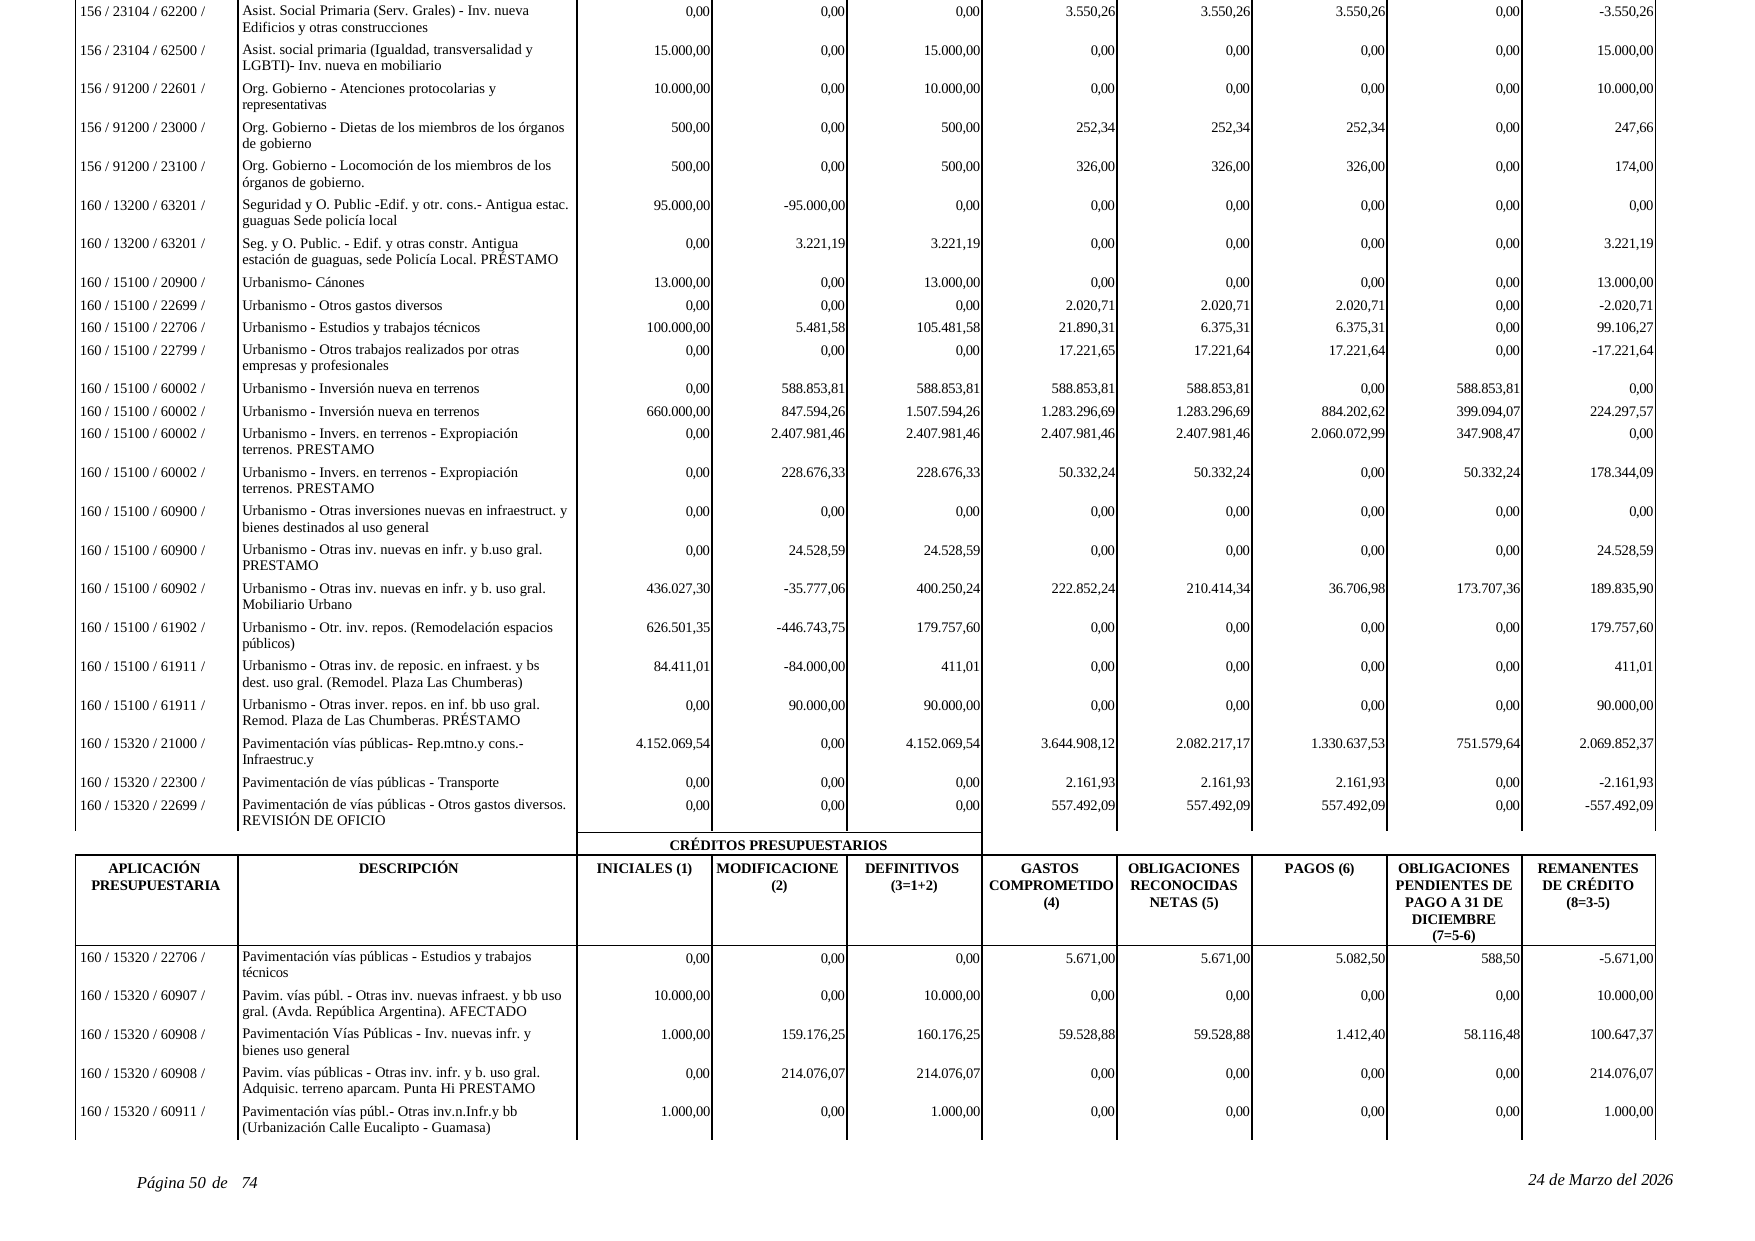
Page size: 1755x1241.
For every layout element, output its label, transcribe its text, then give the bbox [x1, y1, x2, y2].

table_cell 0,00 [1388, 655, 1521, 694]
table_cell 2.407.981,46 [983, 423, 1116, 461]
table_cell 0,00 [1388, 1062, 1521, 1101]
table_cell 160 / 15100 / 61911 / [76, 694, 237, 732]
table_cell 100.000,00 [578, 316, 711, 339]
table_cell 0,00 [1253, 539, 1386, 577]
table_cell MODIFICACIONE (2) [713, 856, 846, 945]
table_cell Urbanismo - Inversión nueva en terrenos [239, 378, 576, 400]
table_cell 557.492,09 [1253, 794, 1386, 831]
table_cell -95.000,00 [713, 194, 846, 232]
table_cell 100.647,37 [1523, 1023, 1655, 1062]
table_cell Pavimentación de vías públicas - Transporte [239, 771, 576, 794]
table_cell 0,00 [578, 339, 711, 377]
table_cell 0,00 [1253, 271, 1386, 294]
table_cell 1.000,00 [578, 1101, 711, 1139]
table_cell 847.594,26 [713, 400, 846, 422]
table_cell 10.000,00 [578, 984, 711, 1023]
table_cell 399.094,07 [1388, 400, 1521, 422]
table_cell 160 / 13200 / 63201 / [76, 233, 237, 271]
table_cell 0,00 [848, 794, 981, 831]
table_cell 17.221,65 [983, 339, 1116, 377]
table_cell 0,00 [848, 946, 981, 984]
table_header CRÉDITOS PRESUPUESTARIOS [578, 833, 981, 854]
table_cell 0,00 [1253, 378, 1386, 400]
table_cell 0,00 [1118, 984, 1251, 1023]
table_cell Pavimentación de vías públicas - Otros gastos diversos. REVISIÓN DE OFICIO [239, 794, 576, 831]
table_cell 0,00 [1388, 294, 1521, 316]
table_cell 0,00 [1388, 339, 1521, 377]
table_cell 0,00 [983, 694, 1116, 732]
table_cell 1.330.637,53 [1253, 733, 1386, 771]
table_cell 6.375,31 [1253, 316, 1386, 339]
table_cell 2.407.981,46 [848, 423, 981, 461]
table_cell Urbanismo - Otras inv. nuevas en infr. y b. uso gral. Mobiliario Urbano [239, 578, 576, 616]
table_cell 10.000,00 [578, 78, 711, 116]
table_cell 4.152.069,54 [848, 733, 981, 771]
table_cell 99.106,27 [1523, 316, 1655, 339]
table_cell 0,00 [1523, 500, 1655, 539]
table_cell 228.676,33 [713, 461, 846, 500]
table_cell 0,00 [1388, 316, 1521, 339]
table_cell OBLIGACIONES RECONOCIDAS NETAS (5) [1118, 856, 1251, 945]
table_cell 2.161,93 [983, 771, 1116, 794]
table_cell 0,00 [1253, 655, 1386, 694]
table_cell 0,00 [1388, 116, 1521, 155]
table_cell 15.000,00 [578, 39, 711, 77]
table_cell 0,00 [713, 500, 846, 539]
table_cell 160 / 15100 / 22799 / [76, 339, 237, 377]
table_cell 228.676,33 [848, 461, 981, 500]
table_cell 0,00 [848, 500, 981, 539]
table_cell 588.853,81 [713, 378, 846, 400]
table_cell 4.152.069,54 [578, 733, 711, 771]
table_cell Urbanismo - Otras inv. de reposic. en infraest. y bs dest. uso gral. (Remodel. Plaza Las Chumberas) [239, 655, 576, 694]
table_cell 59.528,88 [983, 1023, 1116, 1062]
table_cell 588.853,81 [1118, 378, 1251, 400]
table_cell 156 / 91200 / 23000 / [76, 116, 237, 155]
table_cell 0,00 [1253, 1062, 1386, 1101]
table_cell 588.853,81 [1388, 378, 1521, 400]
table_cell Pavim. vías públ. - Otras inv. nuevas infraest. y bb uso gral. (Avda. República Argentina). AFECTADO [239, 984, 576, 1023]
table_cell 347.908,47 [1388, 423, 1521, 461]
table_cell DEFINITIVOS (3=1+2) [848, 856, 981, 945]
table_cell Pavim. vías públicas - Otras inv. infr. y b. uso gral. Adquisic. terreno aparcam. Punta Hi PRESTAMO [239, 1062, 576, 1101]
table_cell 0,00 [1388, 194, 1521, 232]
table_cell 156 / 91200 / 23100 / [76, 155, 237, 194]
table_cell 0,00 [713, 771, 846, 794]
table_cell 160 / 15100 / 22706 / [76, 316, 237, 339]
table_cell 0,00 [983, 500, 1116, 539]
table_cell 224.297,57 [1523, 400, 1655, 422]
table_cell OBLIGACIONES PENDIENTES DE PAGO A 31 DE DICIEMBRE (7=5-6) [1388, 856, 1521, 945]
table_cell 0,00 [1388, 271, 1521, 294]
table_cell 160 / 15320 / 60908 / [76, 1023, 237, 1062]
table_cell -84.000,00 [713, 655, 846, 694]
table_cell APLICACIÓN PRESUPUESTARIA [76, 856, 237, 945]
table_cell 2.407.981,46 [713, 423, 846, 461]
table_cell 0,00 [1388, 616, 1521, 655]
table_cell 179.757,60 [1523, 616, 1655, 655]
table_cell 2.020,71 [1118, 294, 1251, 316]
table_cell 24.528,59 [848, 539, 981, 577]
table_cell 0,00 [1118, 616, 1251, 655]
table_cell Urbanismo - Otros trabajos realizados por otras empresas y profesionales [239, 339, 576, 377]
table_cell 214.076,07 [1523, 1062, 1655, 1101]
table_cell -3.550,26 [1523, 0, 1655, 39]
table_cell 156 / 91200 / 22601 / [76, 78, 237, 116]
table_cell 0,00 [578, 423, 711, 461]
table_cell 0,00 [713, 1101, 846, 1139]
table_cell 500,00 [578, 116, 711, 155]
table_cell 436.027,30 [578, 578, 711, 616]
table_cell INICIALES (1) [578, 856, 711, 945]
table_cell 0,00 [1253, 78, 1386, 116]
table_cell 90.000,00 [1523, 694, 1655, 732]
table_cell 0,00 [578, 694, 711, 732]
table_cell 6.375,31 [1118, 316, 1251, 339]
table_cell Urbanismo - Invers. en terrenos - Expropiación terrenos. PRESTAMO [239, 423, 576, 461]
table_cell 160 / 15100 / 60002 / [76, 400, 237, 422]
table_cell 105.481,58 [848, 316, 981, 339]
table_cell 24.528,59 [1523, 539, 1655, 577]
table_cell 1.000,00 [578, 1023, 711, 1062]
table_cell GASTOS COMPROMETIDO (4) [983, 856, 1116, 945]
table_cell 17.221,64 [1118, 339, 1251, 377]
table_cell Pavimentación Vías Públicas - Inv. nuevas infr. y bienes uso general [239, 1023, 576, 1062]
table_cell 160 / 13200 / 63201 / [76, 194, 237, 232]
table_cell 160 / 15320 / 21000 / [76, 733, 237, 771]
table_cell 1.283.296,69 [1118, 400, 1251, 422]
table_cell 214.076,07 [713, 1062, 846, 1101]
table_cell 0,00 [1118, 233, 1251, 271]
table_cell Urbanismo - Otras inv. nuevas en infr. y b.uso gral. PRESTAMO [239, 539, 576, 577]
table_header [75, 831, 576, 854]
table_cell 0,00 [713, 155, 846, 194]
table_cell 0,00 [1118, 655, 1251, 694]
table_cell 5.082,50 [1253, 946, 1386, 984]
table_cell 0,00 [1118, 271, 1251, 294]
table_cell 3.221,19 [1523, 233, 1655, 271]
table_cell 0,00 [1253, 194, 1386, 232]
table_cell 10.000,00 [1523, 78, 1655, 116]
table_cell 58.116,48 [1388, 1023, 1521, 1062]
table_cell 0,00 [578, 0, 711, 39]
table_cell Asist. social primaria (Igualdad, transversalidad y LGBTI)- Inv. nueva en mobiliario [239, 39, 576, 77]
table_cell 0,00 [983, 539, 1116, 577]
table_cell 0,00 [1118, 1101, 1251, 1139]
table_cell 160 / 15100 / 60002 / [76, 423, 237, 461]
table_cell 174,00 [1523, 155, 1655, 194]
table_cell 0,00 [713, 294, 846, 316]
table_cell -35.777,06 [713, 578, 846, 616]
table_cell 0,00 [983, 984, 1116, 1023]
table_cell 0,00 [1388, 539, 1521, 577]
table_cell 160 / 15320 / 60911 / [76, 1101, 237, 1139]
table_cell 0,00 [983, 655, 1116, 694]
table_cell Urbanismo - Otros gastos diversos [239, 294, 576, 316]
table_cell 222.852,24 [983, 578, 1116, 616]
table_cell 884.202,62 [1253, 400, 1386, 422]
table_cell 160 / 15320 / 22706 / [76, 946, 237, 984]
table_cell 751.579,64 [1388, 733, 1521, 771]
table_cell 2.060.072,99 [1253, 423, 1386, 461]
table_cell 626.501,35 [578, 616, 711, 655]
table_cell 160 / 15100 / 61911 / [76, 655, 237, 694]
table_cell -17.221,64 [1523, 339, 1655, 377]
table_cell 0,00 [578, 794, 711, 831]
table_cell -5.671,00 [1523, 946, 1655, 984]
table_cell 660.000,00 [578, 400, 711, 422]
table_cell 0,00 [1388, 984, 1521, 1023]
table_cell 0,00 [713, 946, 846, 984]
table_cell 0,00 [1388, 694, 1521, 732]
table_cell Asist. Social Primaria (Serv. Grales) - Inv. nueva Edificios y otras construcciones [239, 0, 576, 39]
table_cell 2.161,93 [1118, 771, 1251, 794]
table_cell 0,00 [983, 194, 1116, 232]
table_cell Urbanismo - Otras inver. repos. en inf. bb uso gral. Remod. Plaza de Las Chumberas. PRÉSTAMO [239, 694, 576, 732]
table_cell 36.706,98 [1253, 578, 1386, 616]
table_cell 0,00 [983, 616, 1116, 655]
table_cell 0,00 [578, 500, 711, 539]
table_cell 2.020,71 [983, 294, 1116, 316]
table_cell 5.671,00 [983, 946, 1116, 984]
table_cell Org. Gobierno - Dietas de los miembros de los órganos de gobierno [239, 116, 576, 155]
table_cell 252,34 [983, 116, 1116, 155]
table_cell 588,50 [1388, 946, 1521, 984]
table_cell 90.000,00 [848, 694, 981, 732]
table_cell 189.835,90 [1523, 578, 1655, 616]
table_cell 0,00 [848, 771, 981, 794]
table_cell 3.550,26 [983, 0, 1116, 39]
table_cell 0,00 [1523, 378, 1655, 400]
table_cell 50.332,24 [1388, 461, 1521, 500]
table_cell 156 / 23104 / 62200 / [76, 0, 237, 39]
table_cell 210.414,34 [1118, 578, 1251, 616]
table_cell 0,00 [578, 771, 711, 794]
table_cell 1.000,00 [848, 1101, 981, 1139]
table_cell 326,00 [983, 155, 1116, 194]
table_cell 500,00 [848, 116, 981, 155]
table_cell 557.492,09 [1118, 794, 1251, 831]
table_cell 160 / 15320 / 22300 / [76, 771, 237, 794]
table_cell 500,00 [848, 155, 981, 194]
table_cell 0,00 [1388, 233, 1521, 271]
table_cell 3.550,26 [1253, 0, 1386, 39]
table_cell 0,00 [1388, 39, 1521, 77]
table_cell 0,00 [1388, 155, 1521, 194]
table_cell 0,00 [1118, 539, 1251, 577]
table_cell Pavimentación vías públ.- Otras inv.n.Infr.y bb (Urbanización Calle Eucalipto - Guamasa) [239, 1101, 576, 1139]
table_cell 24.528,59 [713, 539, 846, 577]
table_cell 247,66 [1523, 116, 1655, 155]
table_cell 588.853,81 [983, 378, 1116, 400]
table_cell 0,00 [1118, 78, 1251, 116]
table_cell 0,00 [983, 39, 1116, 77]
table_cell 160 / 15100 / 22699 / [76, 294, 237, 316]
table_cell 0,00 [1388, 1101, 1521, 1139]
table_cell 10.000,00 [1523, 984, 1655, 1023]
table_cell 95.000,00 [578, 194, 711, 232]
table_cell 0,00 [713, 794, 846, 831]
table_cell 50.332,24 [1118, 461, 1251, 500]
table_cell 13.000,00 [578, 271, 711, 294]
table_cell 0,00 [1388, 771, 1521, 794]
table_cell 0,00 [578, 233, 711, 271]
table_cell 0,00 [713, 984, 846, 1023]
table_cell 2.161,93 [1253, 771, 1386, 794]
table_cell 557.492,09 [983, 794, 1116, 831]
table_cell 0,00 [1388, 78, 1521, 116]
table_cell Pavimentación vías públicas - Estudios y trabajos técnicos [239, 946, 576, 984]
table_cell 2.020,71 [1253, 294, 1386, 316]
table_cell 160 / 15320 / 60908 / [76, 1062, 237, 1101]
table_cell 252,34 [1253, 116, 1386, 155]
table_cell 0,00 [983, 233, 1116, 271]
table_cell 0,00 [578, 378, 711, 400]
table_cell Urbanismo - Inversión nueva en terrenos [239, 400, 576, 422]
table_cell 0,00 [983, 78, 1116, 116]
table_cell 2.082.217,17 [1118, 733, 1251, 771]
table_cell 5.481,58 [713, 316, 846, 339]
table_cell 0,00 [1523, 423, 1655, 461]
table_cell 0,00 [1118, 694, 1251, 732]
table_cell 0,00 [1253, 984, 1386, 1023]
table_cell 13.000,00 [1523, 271, 1655, 294]
table_cell 0,00 [578, 461, 711, 500]
table_cell 0,00 [578, 294, 711, 316]
table_cell 10.000,00 [848, 78, 981, 116]
table_cell 178.344,09 [1523, 461, 1655, 500]
table_cell Org. Gobierno - Locomoción de los miembros de los órganos de gobierno. [239, 155, 576, 194]
table_cell 0,00 [848, 194, 981, 232]
table_cell REMANENTES DE CRÉDITO (8=3-5) [1523, 856, 1655, 945]
table_cell 0,00 [1118, 194, 1251, 232]
table_cell 0,00 [1253, 616, 1386, 655]
table_cell 17.221,64 [1253, 339, 1386, 377]
table_cell 0,00 [1253, 233, 1386, 271]
table_cell 15.000,00 [848, 39, 981, 77]
table_cell 0,00 [1118, 39, 1251, 77]
table_cell 0,00 [1388, 500, 1521, 539]
table_cell 84.411,01 [578, 655, 711, 694]
table_cell 3.221,19 [713, 233, 846, 271]
table_cell 0,00 [578, 1062, 711, 1101]
table_cell 326,00 [1253, 155, 1386, 194]
table_cell 400.250,24 [848, 578, 981, 616]
table_cell -557.492,09 [1523, 794, 1655, 831]
table_cell 0,00 [1388, 0, 1521, 39]
table_cell 0,00 [713, 733, 846, 771]
table_cell 0,00 [983, 271, 1116, 294]
table_cell 252,34 [1118, 116, 1251, 155]
table_cell 90.000,00 [713, 694, 846, 732]
table_cell 0,00 [713, 339, 846, 377]
table_cell 160 / 15320 / 60907 / [76, 984, 237, 1023]
table_cell 500,00 [578, 155, 711, 194]
table_cell 3.644.908,12 [983, 733, 1116, 771]
table_cell 3.550,26 [1118, 0, 1251, 39]
table_cell 21.890,31 [983, 316, 1116, 339]
table_cell 160 / 15100 / 60900 / [76, 539, 237, 577]
table_cell 0,00 [1118, 500, 1251, 539]
table_cell Seg. y O. Public. - Edif. y otras constr. Antigua estación de guaguas, sede Policía Local. PRÉSTAMO [239, 233, 576, 271]
table_cell 160 / 15320 / 22699 / [76, 794, 237, 831]
table_cell 179.757,60 [848, 616, 981, 655]
table_cell 0,00 [713, 39, 846, 77]
table_cell 411,01 [1523, 655, 1655, 694]
table_cell 160.176,25 [848, 1023, 981, 1062]
table_cell 0,00 [848, 294, 981, 316]
table_cell Urbanismo - Otr. inv. repos. (Remodelación espacios públicos) [239, 616, 576, 655]
table_cell 326,00 [1118, 155, 1251, 194]
table_cell 1.412,40 [1253, 1023, 1386, 1062]
table_cell 0,00 [713, 0, 846, 39]
table_cell 588.853,81 [848, 378, 981, 400]
table_header [983, 831, 1655, 854]
table_cell Pavimentación vías públicas- Rep.mtno.y cons.-Infraestruc.y [239, 733, 576, 771]
table_cell 160 / 15100 / 60002 / [76, 378, 237, 400]
table_cell 0,00 [1253, 500, 1386, 539]
table_cell 160 / 15100 / 60002 / [76, 461, 237, 500]
table_cell 160 / 15100 / 61902 / [76, 616, 237, 655]
table_cell 0,00 [983, 1101, 1116, 1139]
table_cell 2.069.852,37 [1523, 733, 1655, 771]
table_cell Urbanismo - Invers. en terrenos - Expropiación terrenos. PRESTAMO [239, 461, 576, 500]
table_cell 159.176,25 [713, 1023, 846, 1062]
table_cell 0,00 [713, 78, 846, 116]
table_cell 160 / 15100 / 60900 / [76, 500, 237, 539]
table_cell 10.000,00 [848, 984, 981, 1023]
table_cell 0,00 [848, 0, 981, 39]
table_cell 13.000,00 [848, 271, 981, 294]
table_cell 5.671,00 [1118, 946, 1251, 984]
table_cell 50.332,24 [983, 461, 1116, 500]
table_cell 0,00 [1118, 1062, 1251, 1101]
table_cell 0,00 [1253, 1101, 1386, 1139]
table_cell 160 / 15100 / 60902 / [76, 578, 237, 616]
table_cell 3.221,19 [848, 233, 981, 271]
table_cell 2.407.981,46 [1118, 423, 1251, 461]
table_cell PAGOS (6) [1253, 856, 1386, 945]
table_cell 0,00 [848, 339, 981, 377]
table_cell -2.161,93 [1523, 771, 1655, 794]
table_cell 0,00 [1253, 694, 1386, 732]
table_cell 0,00 [578, 946, 711, 984]
table_cell DESCRIPCIÓN [239, 856, 576, 945]
table_cell 15.000,00 [1523, 39, 1655, 77]
table_cell 59.528,88 [1118, 1023, 1251, 1062]
table_cell 0,00 [1388, 794, 1521, 831]
table_cell 1.507.594,26 [848, 400, 981, 422]
table_cell 411,01 [848, 655, 981, 694]
table_cell 0,00 [1253, 39, 1386, 77]
table_cell 0,00 [713, 116, 846, 155]
table_cell Urbanismo- Cánones [239, 271, 576, 294]
table_cell 0,00 [1253, 461, 1386, 500]
table_cell 0,00 [983, 1062, 1116, 1101]
table_cell 0,00 [578, 539, 711, 577]
table_cell 1.283.296,69 [983, 400, 1116, 422]
table_cell Seguridad y O. Public -Edif. y otr. cons.- Antigua estac. guaguas Sede policía local [239, 194, 576, 232]
table_cell 173.707,36 [1388, 578, 1521, 616]
table_cell 0,00 [713, 271, 846, 294]
table_cell Urbanismo - Otras inversiones nuevas en infraestruct. y bienes destinados al uso general [239, 500, 576, 539]
table_cell 156 / 23104 / 62500 / [76, 39, 237, 77]
table_cell 0,00 [1523, 194, 1655, 232]
table_cell 160 / 15100 / 20900 / [76, 271, 237, 294]
table_cell 1.000,00 [1523, 1101, 1655, 1139]
table_cell Urbanismo - Estudios y trabajos técnicos [239, 316, 576, 339]
table_cell -446.743,75 [713, 616, 846, 655]
table_cell -2.020,71 [1523, 294, 1655, 316]
table_cell 214.076,07 [848, 1062, 981, 1101]
table_cell Org. Gobierno - Atenciones protocolarias y representativas [239, 78, 576, 116]
